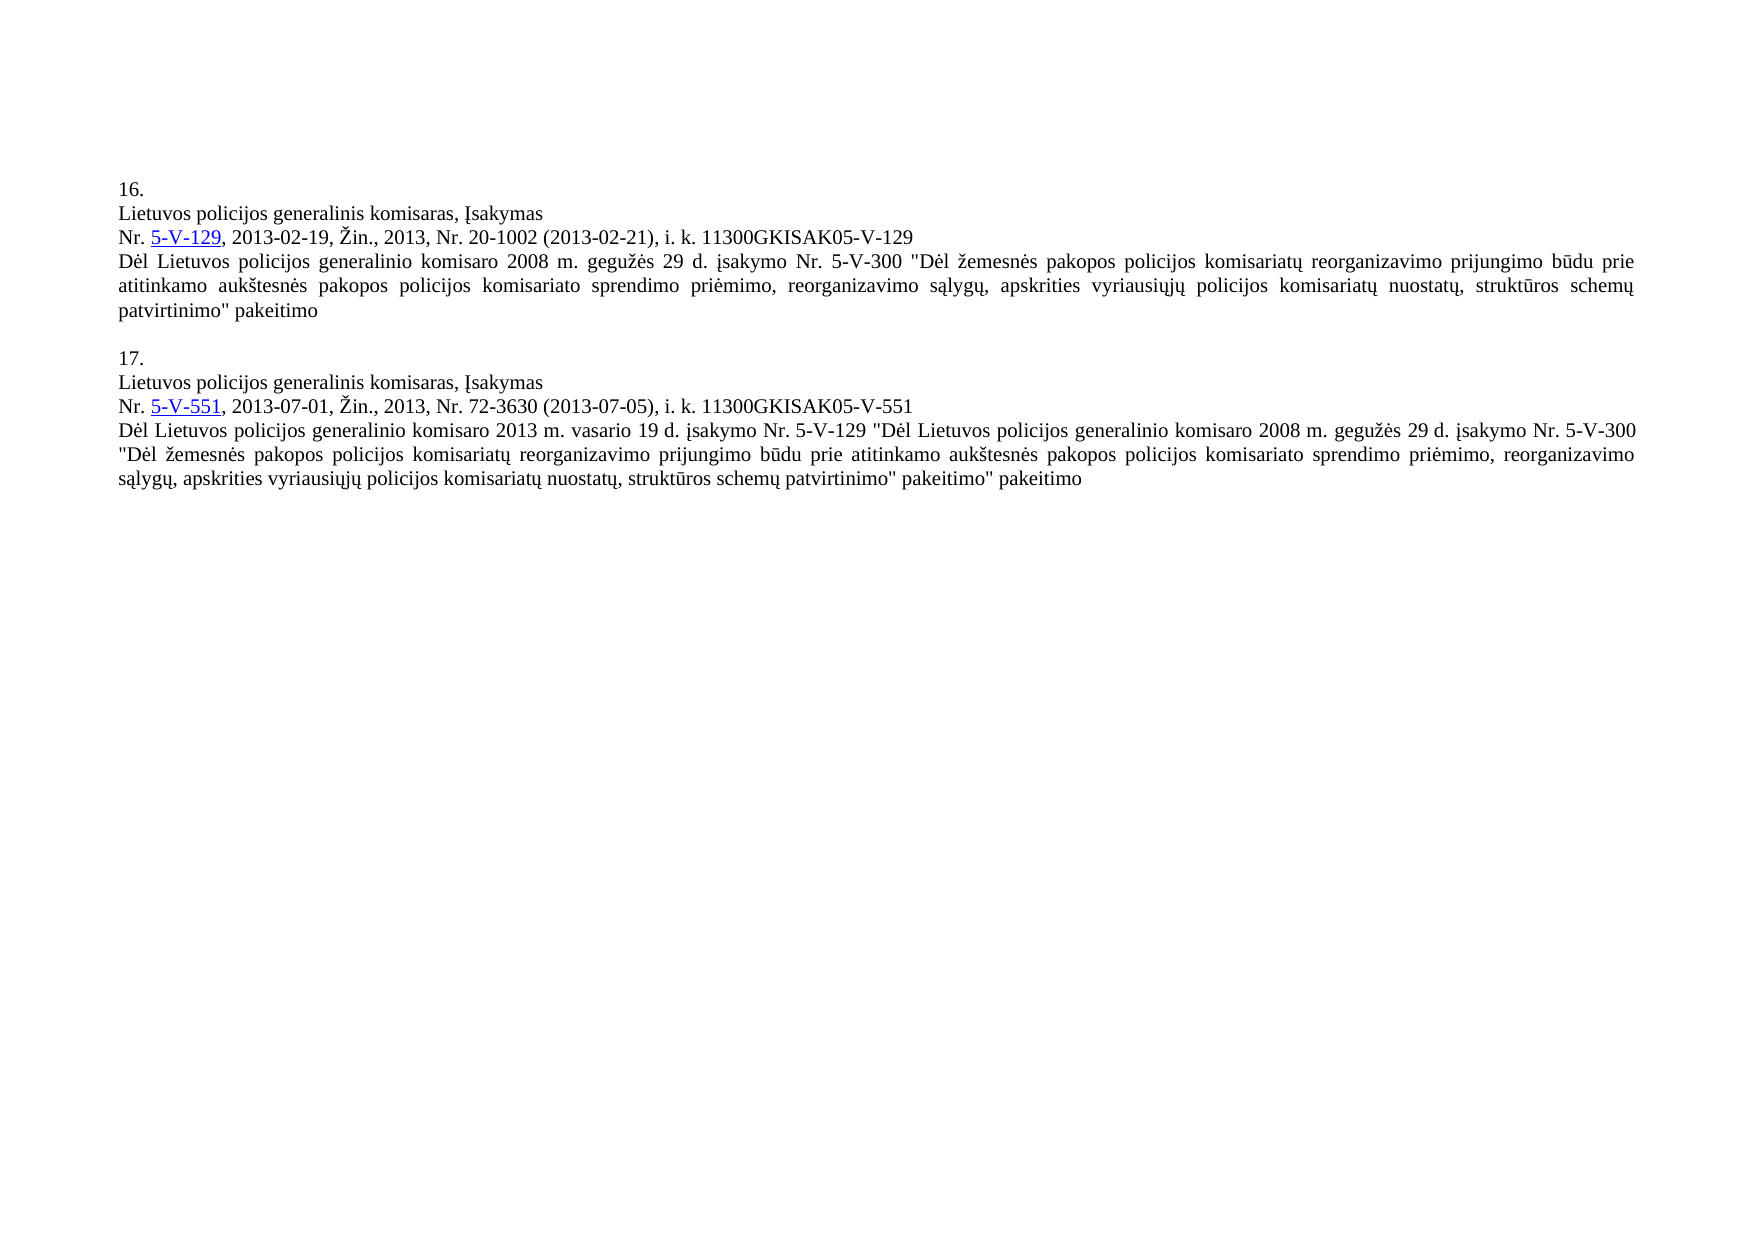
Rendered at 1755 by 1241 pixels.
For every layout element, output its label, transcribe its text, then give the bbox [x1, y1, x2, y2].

text 16. [118, 177, 1636, 201]
text Nr. 5-V-129, 2013-02-19, Žin., 2013, Nr. 20-1002 (2013-02-21), i. k. 11300GKISAK05-V-129 [118, 225, 1636, 249]
text Dėl Lietuvos policijos generalinio komisaro 2008 m. gegužės 29 d. įsakymo Nr. 5-V-300 "Dėl žemesnės pakopos policijos komisariatų reorganizavimo prijungimo būdu prie atitinkamo aukštesnės pakopos policijos komisariato sprendimo priėmimo, reorganizavimo sąlygų, apskrities vyriausiųjų policijos komisariatų nuostatų, struktūros schemų patvirtinimo" pakeitimo [118, 249, 1636, 322]
text Lietuvos policijos generalinis komisaras, Įsakymas [118, 370, 1636, 394]
text 17. [118, 346, 1636, 370]
text Nr. 5-V-551, 2013-07-01, Žin., 2013, Nr. 72-3630 (2013-07-05), i. k. 11300GKISAK05-V-551 [118, 394, 1636, 418]
text Lietuvos policijos generalinis komisaras, Įsakymas [118, 201, 1636, 225]
text Dėl Lietuvos policijos generalinio komisaro 2013 m. vasario 19 d. įsakymo Nr. 5-V-129 "Dėl Lietuvos policijos generalinio komisaro 2008 m. gegužės 29 d. įsakymo Nr. 5-V-300 "Dėl žemesnės pakopos policijos komisariatų reorganizavimo prijungimo būdu prie atitinkamo aukštesnės pakopos policijos komisariato sprendimo priėmimo, reorganizavimo sąlygų, apskrities vyriausiųjų policijos komisariatų nuostatų, struktūros schemų patvirtinimo" pakeitimo" pakeitimo [118, 418, 1636, 490]
